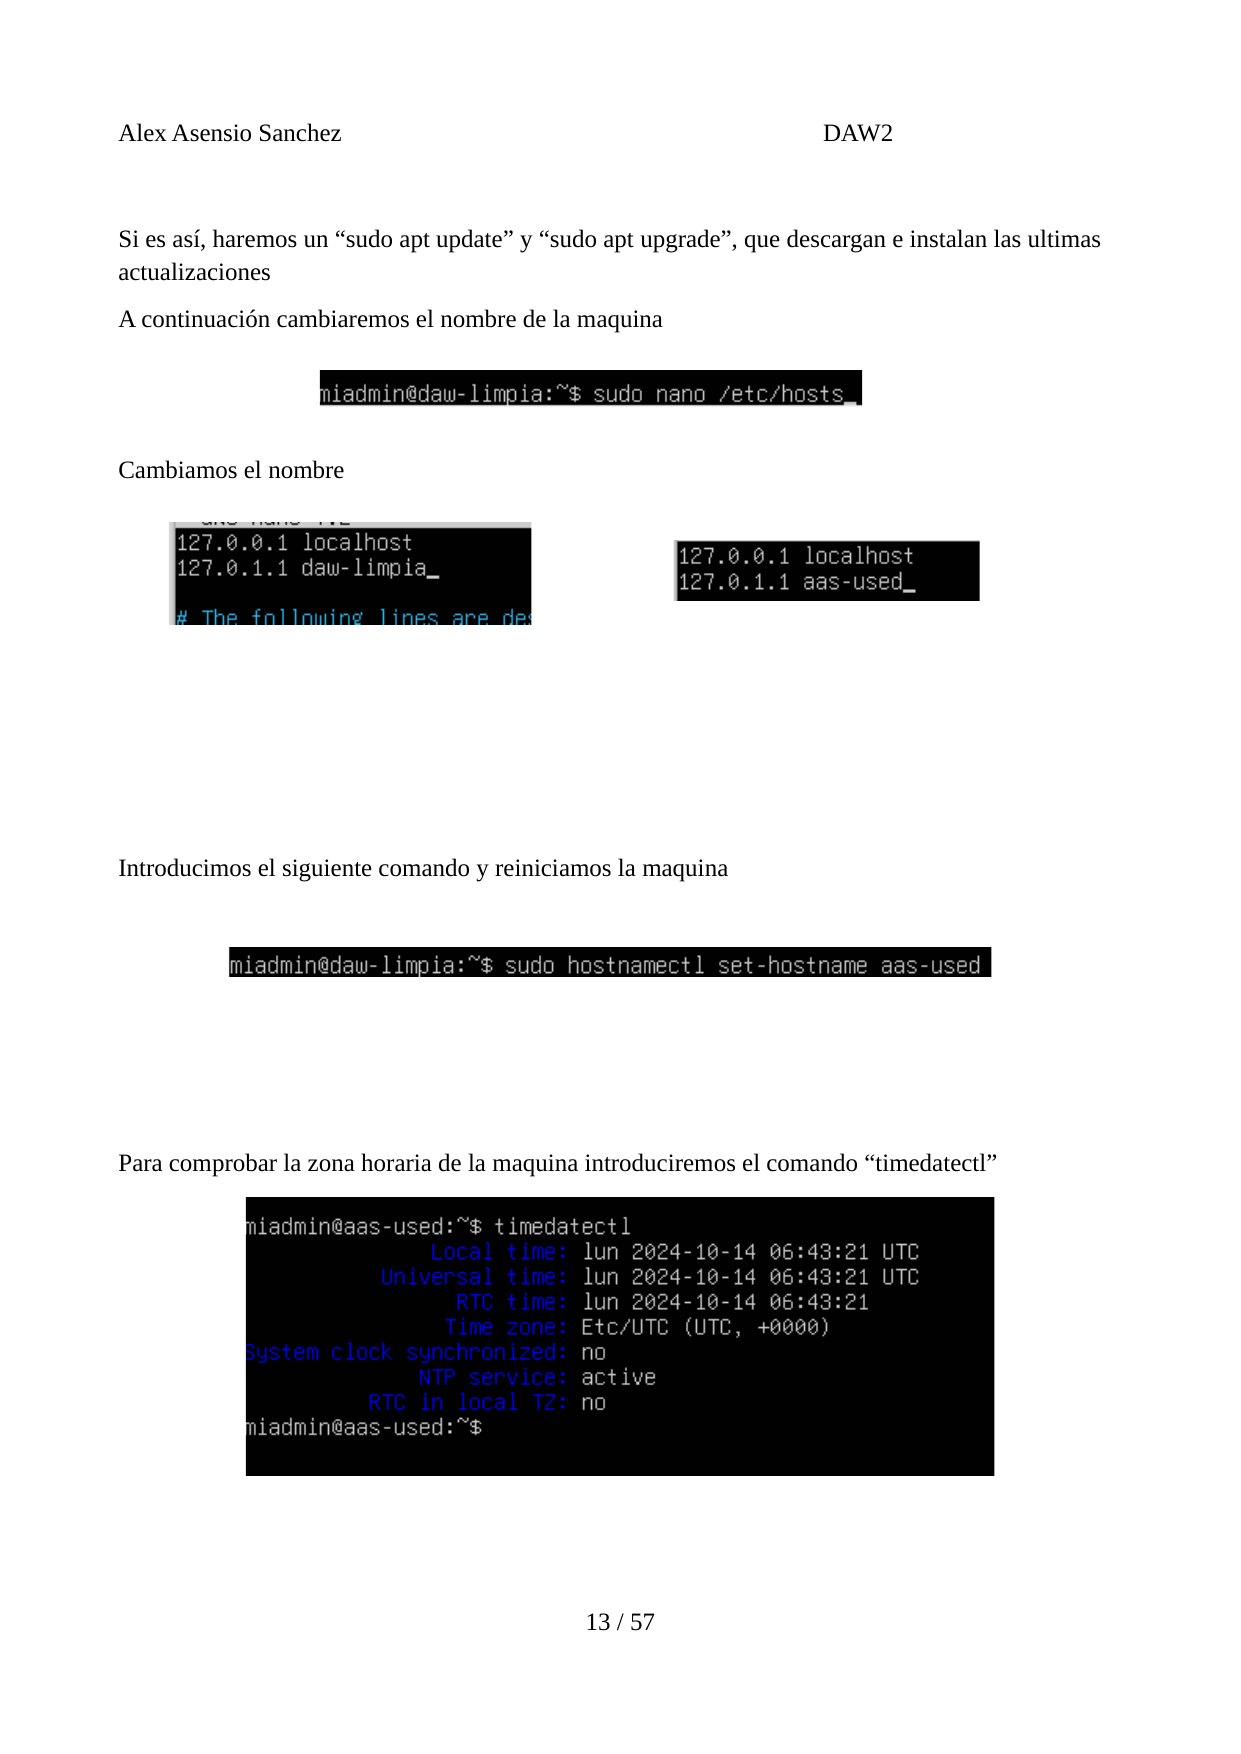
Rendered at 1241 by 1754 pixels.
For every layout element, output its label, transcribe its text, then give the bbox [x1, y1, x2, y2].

text Cambiamos el nombre [118, 456, 1122, 484]
text A continuación cambiaremos el nombre de la maquina [118, 304, 1122, 333]
picture [245, 1197, 995, 1476]
text Para comprobar la zona horaria de la maquina introduciremos el comando “timedatectl” [118, 1148, 1122, 1176]
picture [673, 540, 980, 601]
text Si es así, haremos un “sudo apt update” y “sudo apt upgrade”, que descargan e instalan las ultimas actualizaciones [118, 224, 1122, 286]
picture [319, 370, 863, 407]
picture [168, 522, 532, 625]
text Introducimos el siguiente comando y reiniciamos la maquina [118, 853, 1122, 882]
picture [228, 947, 992, 977]
